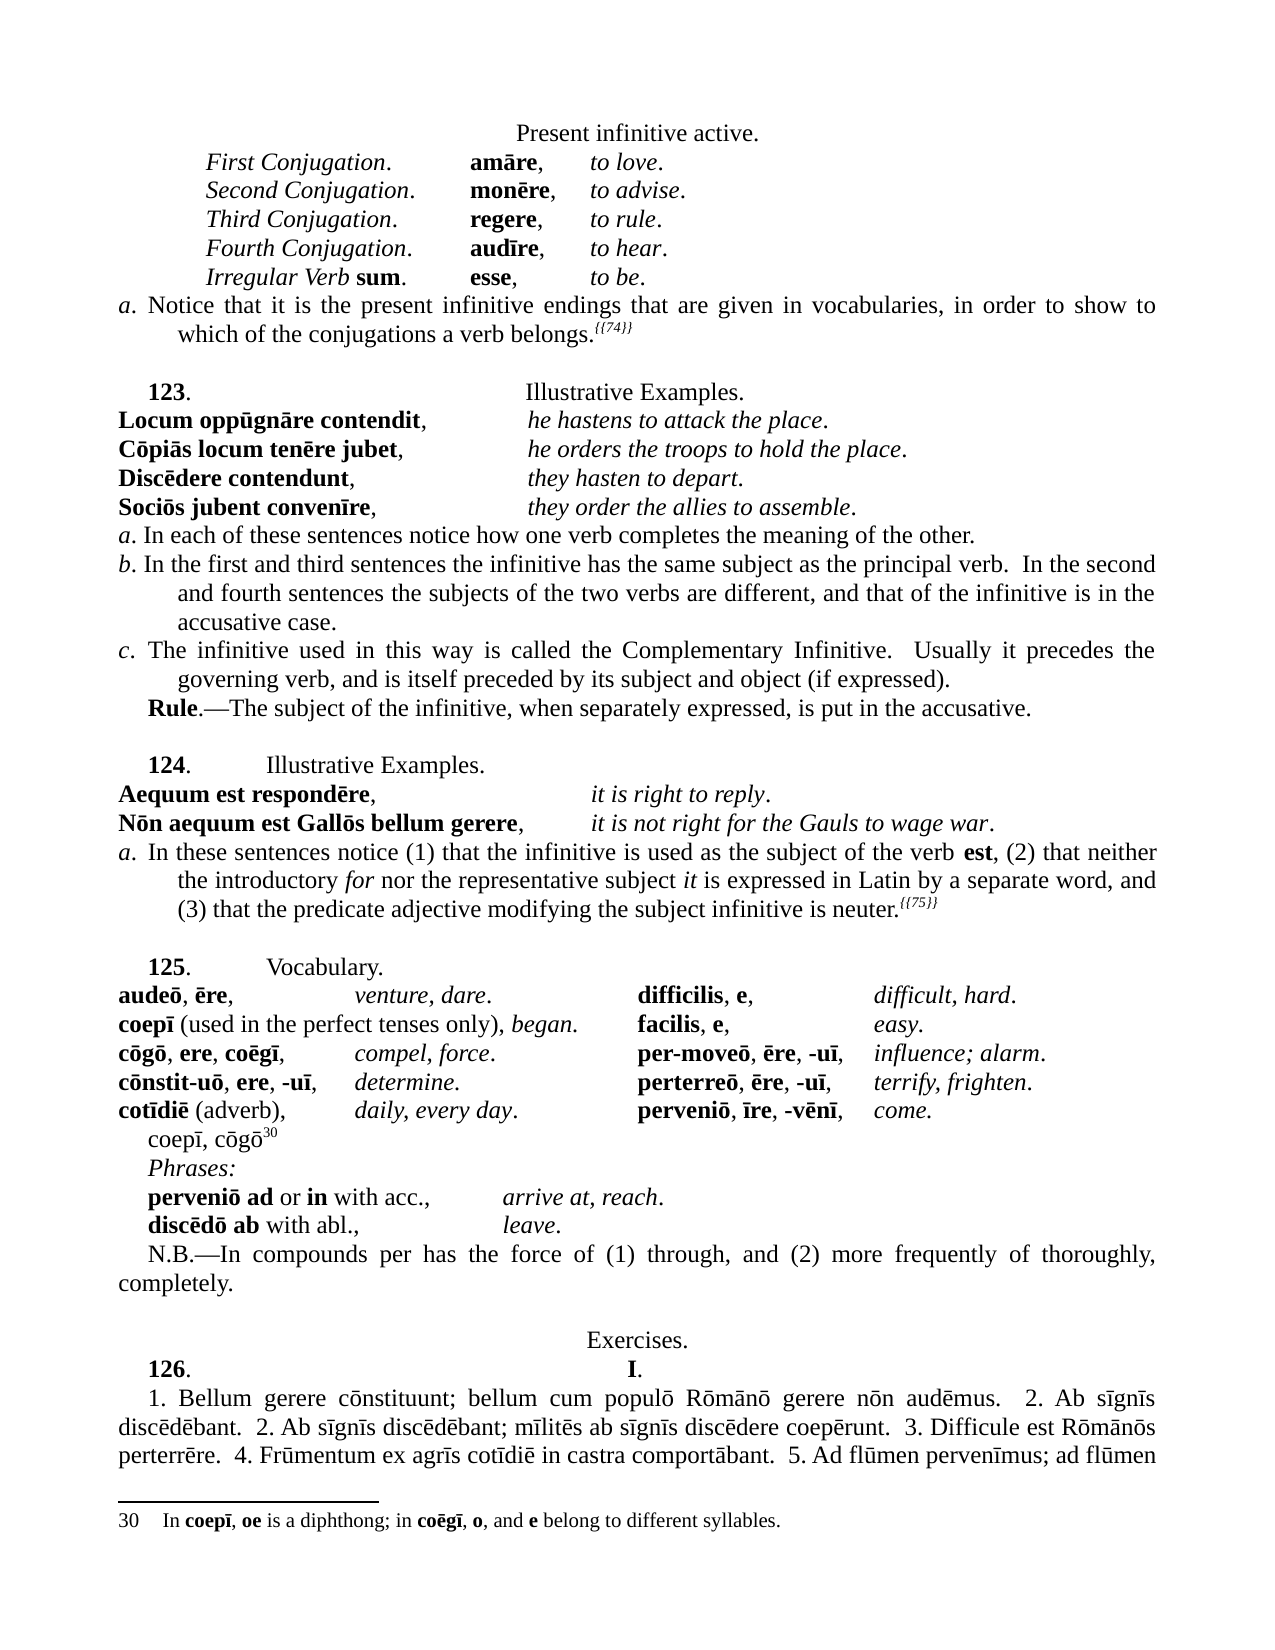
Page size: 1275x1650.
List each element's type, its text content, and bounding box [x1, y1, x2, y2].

text c. The infinitive used in this way is called the Complementary Infinitive. Usually it precedes the governing verb, and is itself preceded by its subject and object (if expressed). [118, 636, 1157, 693]
text facilis, e, easy. [637, 1009, 1157, 1038]
text coepī, cōgō [118, 1124, 1157, 1153]
text 124. Illustrative Examples. [118, 751, 1157, 779]
text Exercises. [118, 1326, 1157, 1354]
text Third Conjugation. regere, to rule. [118, 204, 1157, 233]
text Locum oppūgnāre contendit, he hastens to attack the place. [118, 406, 1157, 434]
text cotīdiē (adverb), daily, every day. [118, 1096, 637, 1124]
text First Conjugation. amāre, to love. [118, 147, 1157, 176]
text Phrases: [118, 1153, 1157, 1182]
text Second Conjugation. monēre, to advise. [118, 176, 1157, 204]
text a. In each of these sentences notice how one verb completes the meaning of the other. [118, 521, 1157, 549]
text a. In these sentences notice (1) that the infinitive is used as the subject of the verb est, (2) that neither the introductory for nor the representative subject it is expressed in Latin by a separate word, and (3) that the predicate adjective modifying the subject infinitive is neuter.{{75}} [118, 837, 1157, 923]
text Present infinitive active. [118, 118, 1157, 147]
text cōnstit-uō, ere, -uī, determine. [118, 1067, 637, 1096]
text 123. Illustrative Examples. [118, 377, 1157, 406]
text Rule.—The subject of the infinitive, when separately expressed, is put in the accusative. [118, 693, 1157, 722]
text difficilis, e, difficult, hard. [637, 981, 1157, 1009]
text per-moveō, ēre, -uī, influence; alarm. [637, 1038, 1157, 1067]
text In coepī, oe is a diphthong; in coēgī, o, and e belong to different syllables. [118, 1508, 1157, 1532]
text Irregular Verb sum. esse, to be. [118, 262, 1157, 291]
text N.B.—In compounds per has the force of (1) through, and (2) more frequently of thoroughly, completely. [118, 1239, 1157, 1297]
text Sociōs jubent convenīre, they order the allies to assemble. [118, 492, 1157, 521]
text Discēdere contendunt, they hasten to depart. [118, 463, 1157, 492]
text discēdō ab with abl., leave. [118, 1211, 1157, 1239]
text Fourth Conjugation. audīre, to hear. [118, 233, 1157, 262]
text Aequum est respondēre, it is right to reply. [118, 779, 1157, 808]
text audeō, ēre, venture, dare. [118, 981, 637, 1009]
text 1. Bellum gerere cōnstituunt; bellum cum populō Rōmānō gerere nōn audēmus. 2. Ab sīgnīs discēdēbant. 2. Ab sīgnīs discēdēbant; mīlitēs ab sīgnīs discēdere coepērunt. 3. Difficule est Rōmānōs perterrēre. 4. Frūmentum ex agrīs cotīdiē in castra comportābant. 5. Ad flūmen pervenīmus; ad flūmen [118, 1383, 1157, 1469]
text b. In the first and third sentences the infinitive has the same subject as the principal verb. In the second and fourth sentences the subjects of the two verbs are different, and that of the infinitive is in the accusative case. [118, 549, 1157, 636]
text 126. I. [118, 1354, 1157, 1383]
text perveniō ad or in with acc., arrive at, reach. [118, 1182, 1157, 1211]
text 125. Vocabulary. [118, 952, 1157, 981]
text cōgō, ere, coēgī, compel, force. [118, 1038, 637, 1067]
text perveniō, īre, -vēnī, come. [637, 1096, 1157, 1124]
text coepī (used in the perfect tenses only), began. [118, 1009, 637, 1038]
text Cōpiās locum tenēre jubet, he orders the troops to hold the place. [118, 434, 1157, 463]
text perterreō, ēre, -uī, terrify, frighten. [637, 1067, 1157, 1096]
text Nōn aequum est Gallōs bellum gerere, it is not right for the Gauls to wage war. [118, 808, 1157, 837]
text a. Notice that it is the present infinitive endings that are given in vocabularies, in order to show to which of the conjugations a verb belongs.{{74}} [118, 291, 1157, 348]
